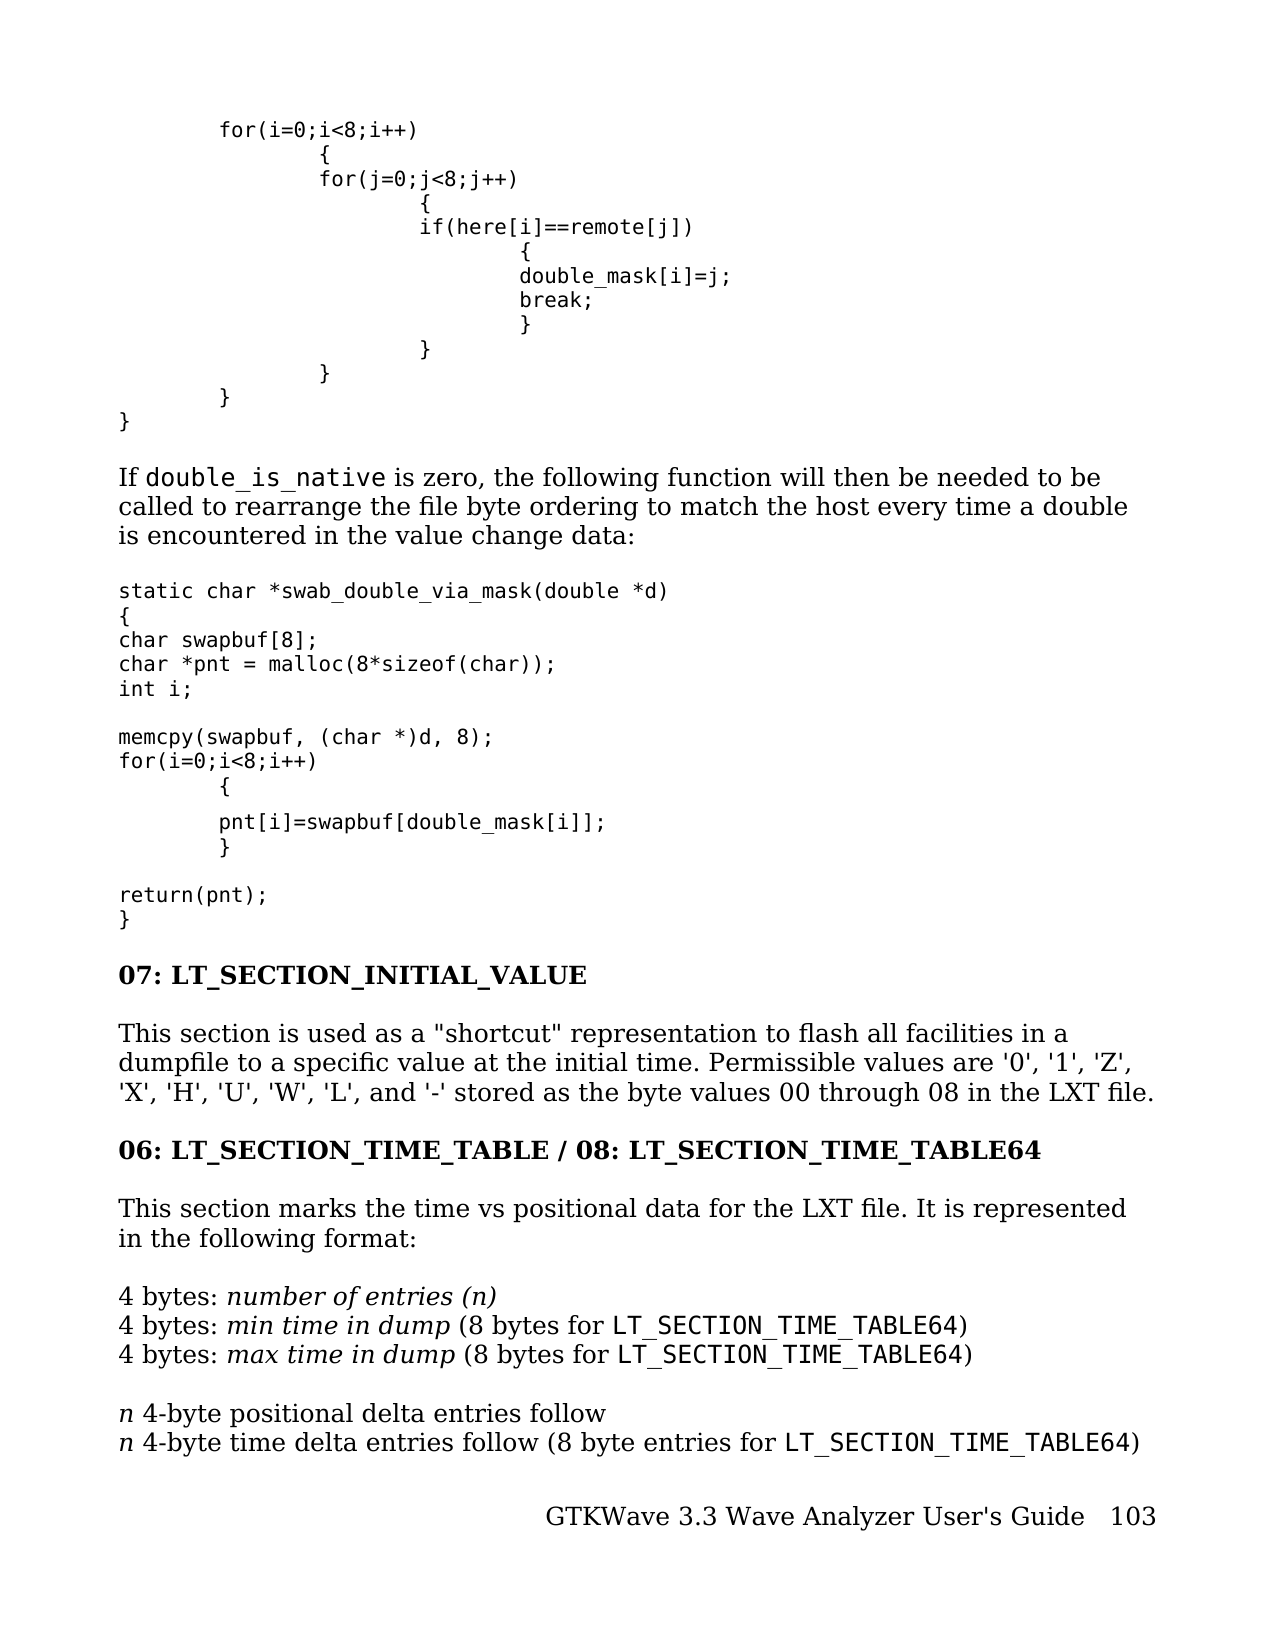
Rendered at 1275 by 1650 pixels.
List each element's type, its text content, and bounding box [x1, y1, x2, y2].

text 06: LT_SECTION_TIME_TABLE / 08: LT_SECTION_TIME_TABLE64 This section marks the time vs positional data for the LXT file. It is represented in the following format: 4 bytes: number of entries (n) 4 bytes: min time in dump (8 bytes for LT_SECTION_TIME_TABLE64) 4 bytes: max time in dump (8 bytes for LT_SECTION_TIME_TABLE64) n 4-byte positional delta entries follow n 4-byte time delta entries follow (8 byte entries for LT_SECTION_TIME_TABLE64) [118, 1107, 1157, 1457]
text for(i=0;i<8;i++) { for(j=0;j<8;j++) { if(here[i]==remote[j]) { double_mask[i]=j; break; } } } } } If double_is_native is zero, the following function will then be needed to be called to rearrange the file byte ordering to match the host every time a double is encountered in the value change data: static char *swab_double_via_mask(double *d) { char swapbuf[8]; char *pnt = malloc(8*sizeof(char)); int i; memcpy(swapbuf, (char *)d, 8); for(i=0;i<8;i++) { [118, 118, 1157, 798]
text pnt[i]=swapbuf[double_mask[i]]; } return(pnt); } [118, 810, 1157, 932]
text 07: LT_SECTION_INITIAL_VALUE [118, 932, 1157, 990]
text This section is used as a "shortcut" representation to flash all facilities in a dumpfile to a specific value at the initial time. Permissible values are '0', '1', 'Z', 'X', 'H', 'U', 'W', 'L', and '-' stored as the byte values 00 through 08 in the LXT file. [118, 990, 1157, 1107]
